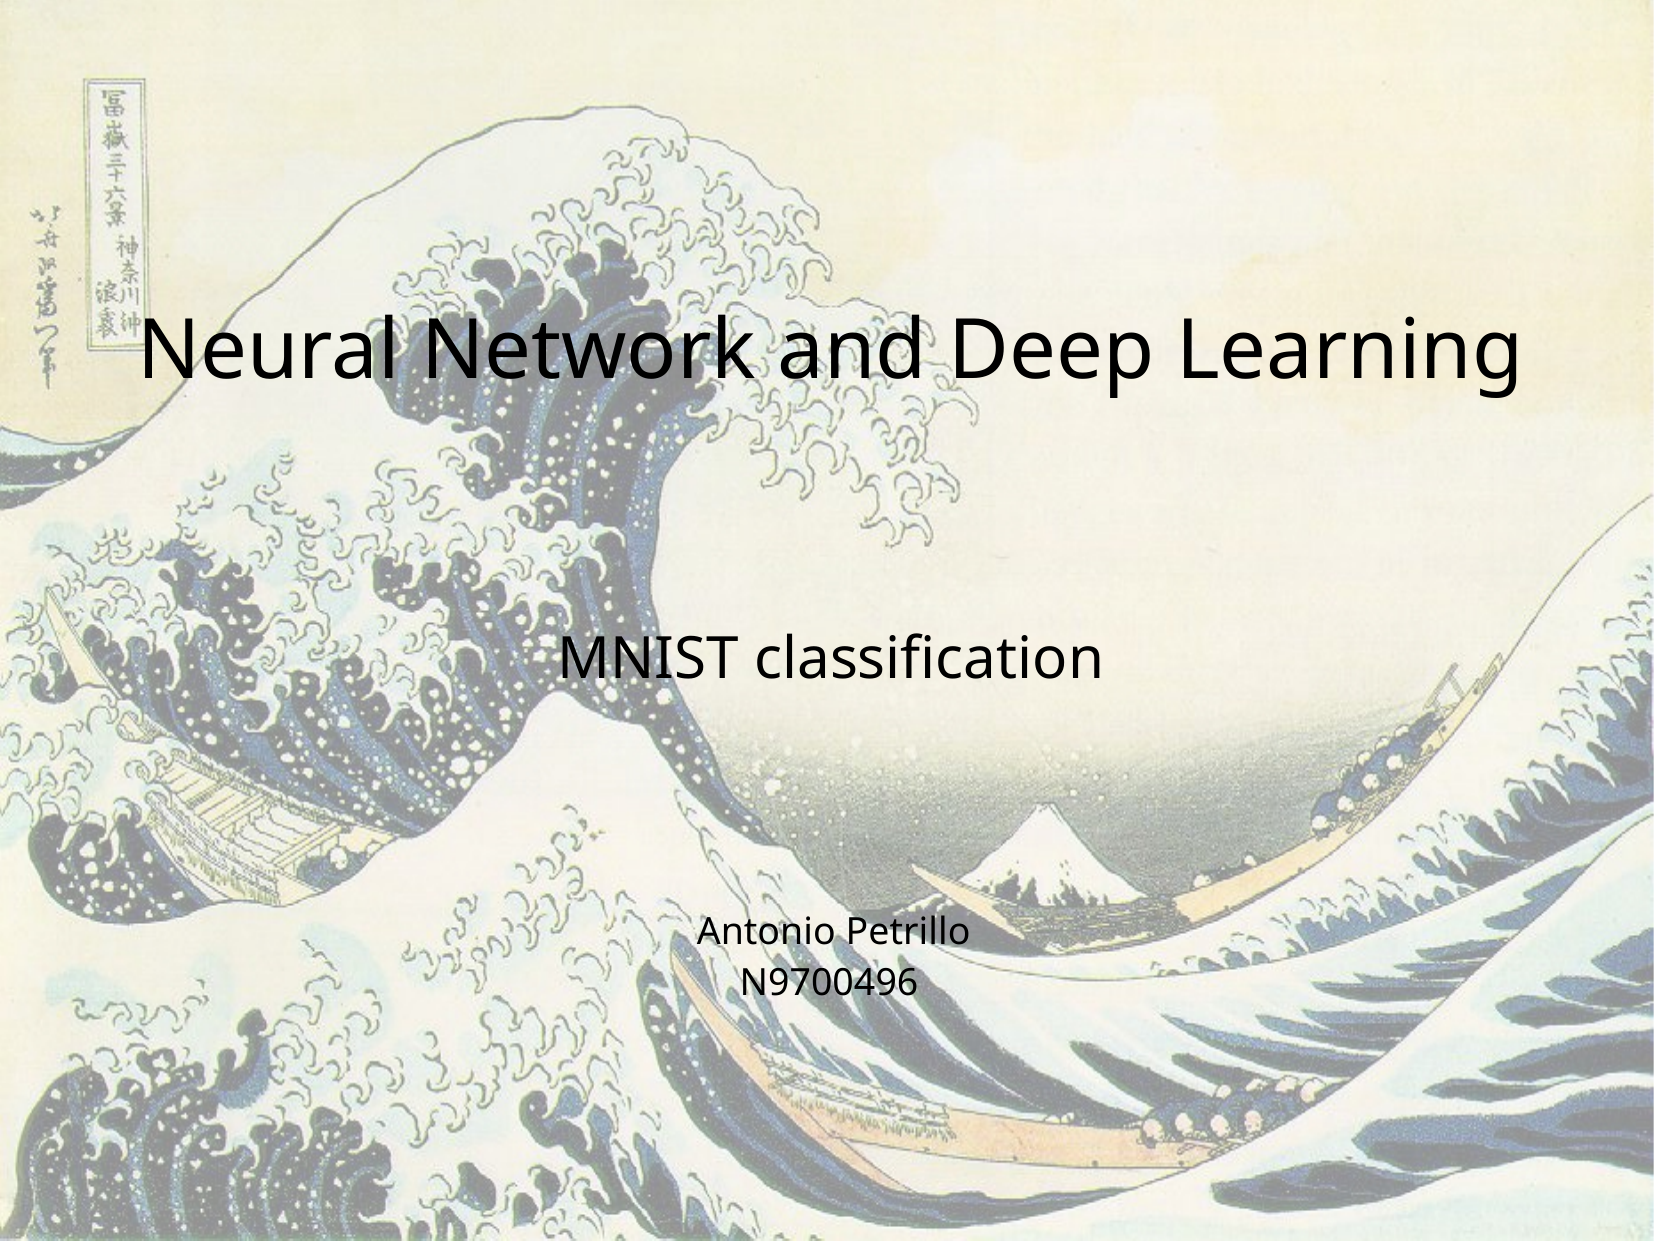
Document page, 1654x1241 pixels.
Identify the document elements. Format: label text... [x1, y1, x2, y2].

text_box Antonio Petrillo N9700496 [591, 897, 1067, 1038]
title Neural Network and Deep Learning [86, 242, 1576, 451]
picture [0, 0, 1654, 1241]
subtitle MNIST classification [86, 487, 1576, 826]
